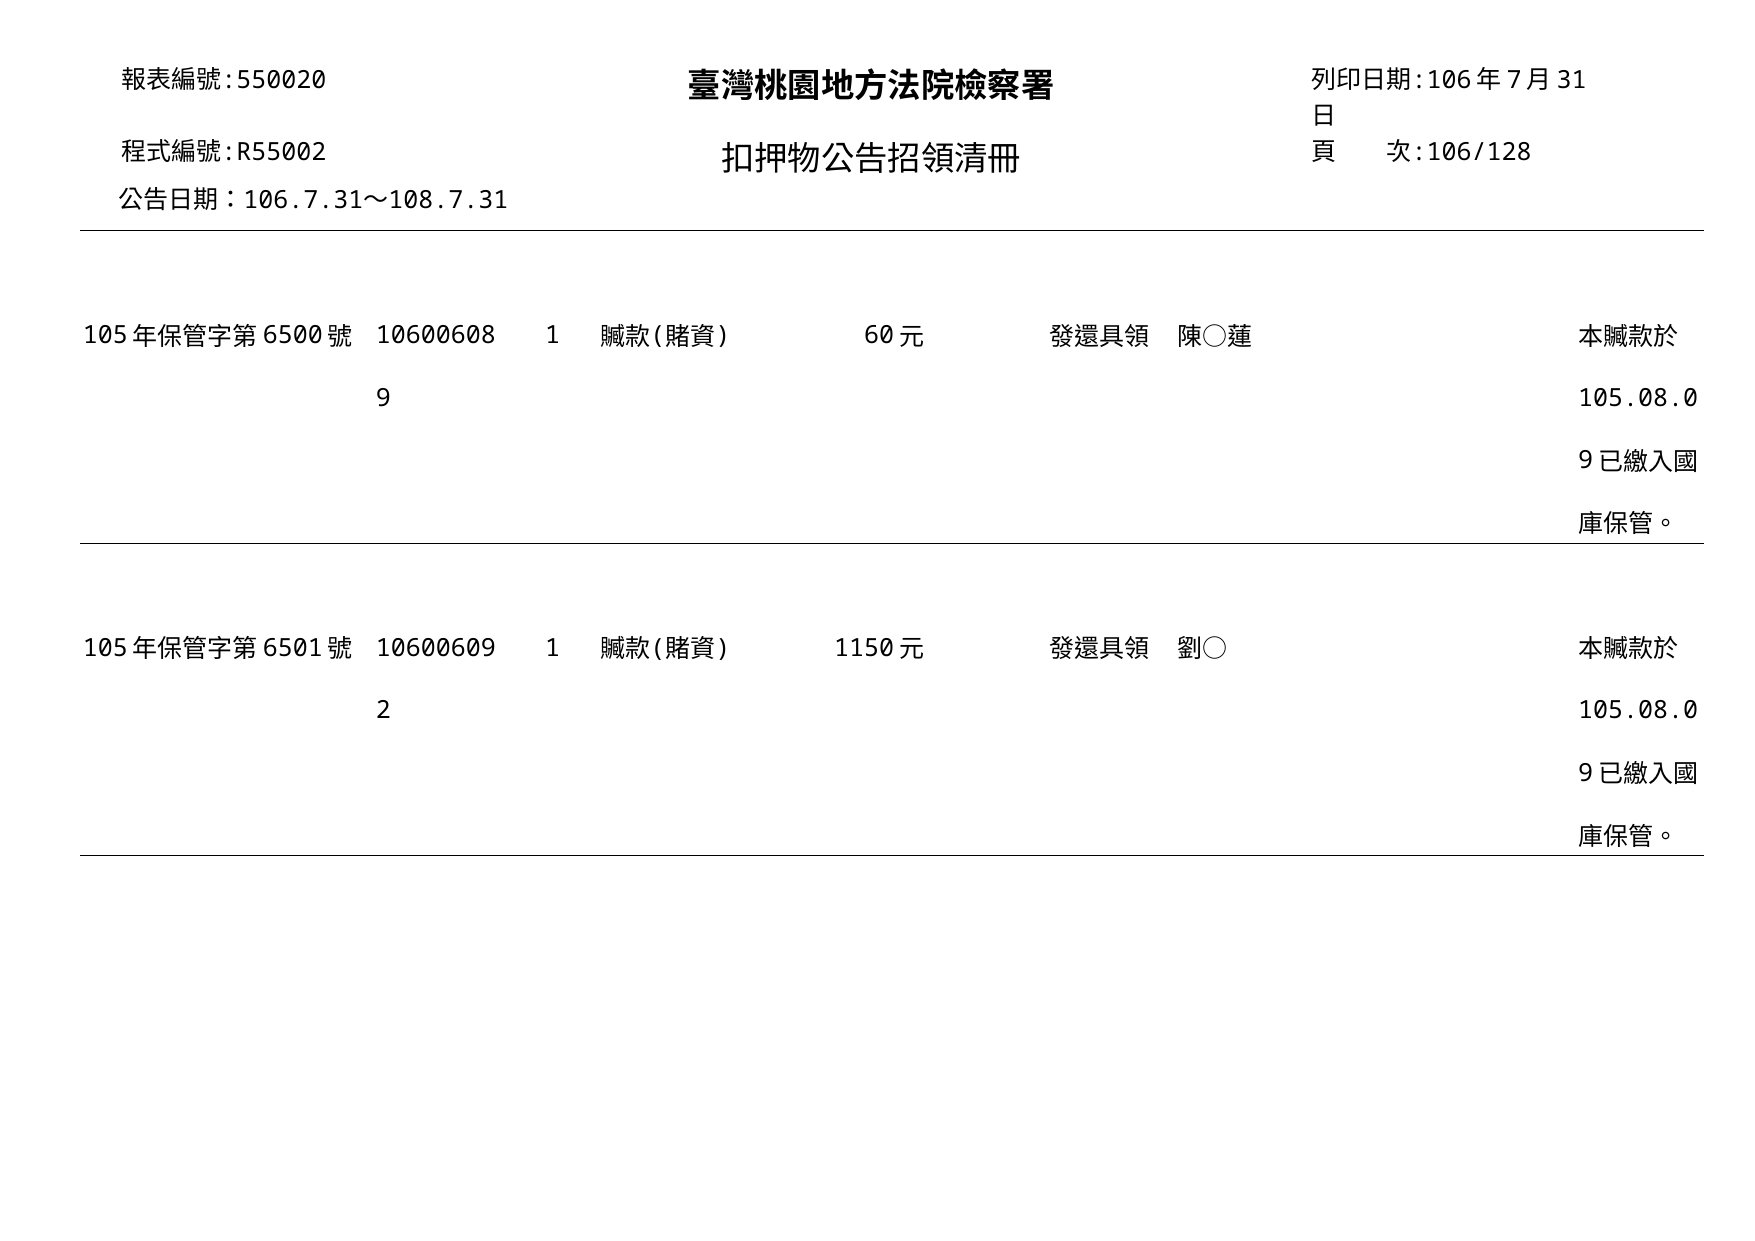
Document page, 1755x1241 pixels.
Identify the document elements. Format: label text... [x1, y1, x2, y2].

table_cell 1 [507, 231, 597, 542]
table_cell 贓款(賭資) [597, 231, 807, 542]
table_cell 105年保管字第6500號 [80, 231, 373, 542]
table_cell 本贓款於105.08.09已繳入國庫保管。 [1575, 231, 1704, 542]
table_cell 105年保管字第6501號 [80, 544, 373, 855]
table_cell [1317, 544, 1575, 855]
table_cell [927, 231, 1046, 542]
table_cell 106006092 [373, 544, 507, 855]
table_cell 陳○蓮 [1175, 231, 1317, 542]
table_cell 發還具領 [1046, 231, 1175, 542]
table_cell 發還具領 [1046, 544, 1175, 855]
table_cell 60元 [808, 231, 927, 542]
table_cell 本贓款於105.08.09已繳入國庫保管。 [1575, 544, 1704, 855]
table_cell [1317, 231, 1575, 542]
table_cell 1 [507, 544, 597, 855]
table_cell 106006089 [373, 231, 507, 542]
table_cell 贓款(賭資) [597, 544, 807, 855]
table_cell [927, 544, 1046, 855]
table_cell 1150元 [808, 544, 927, 855]
table_cell 劉○ [1175, 544, 1317, 855]
